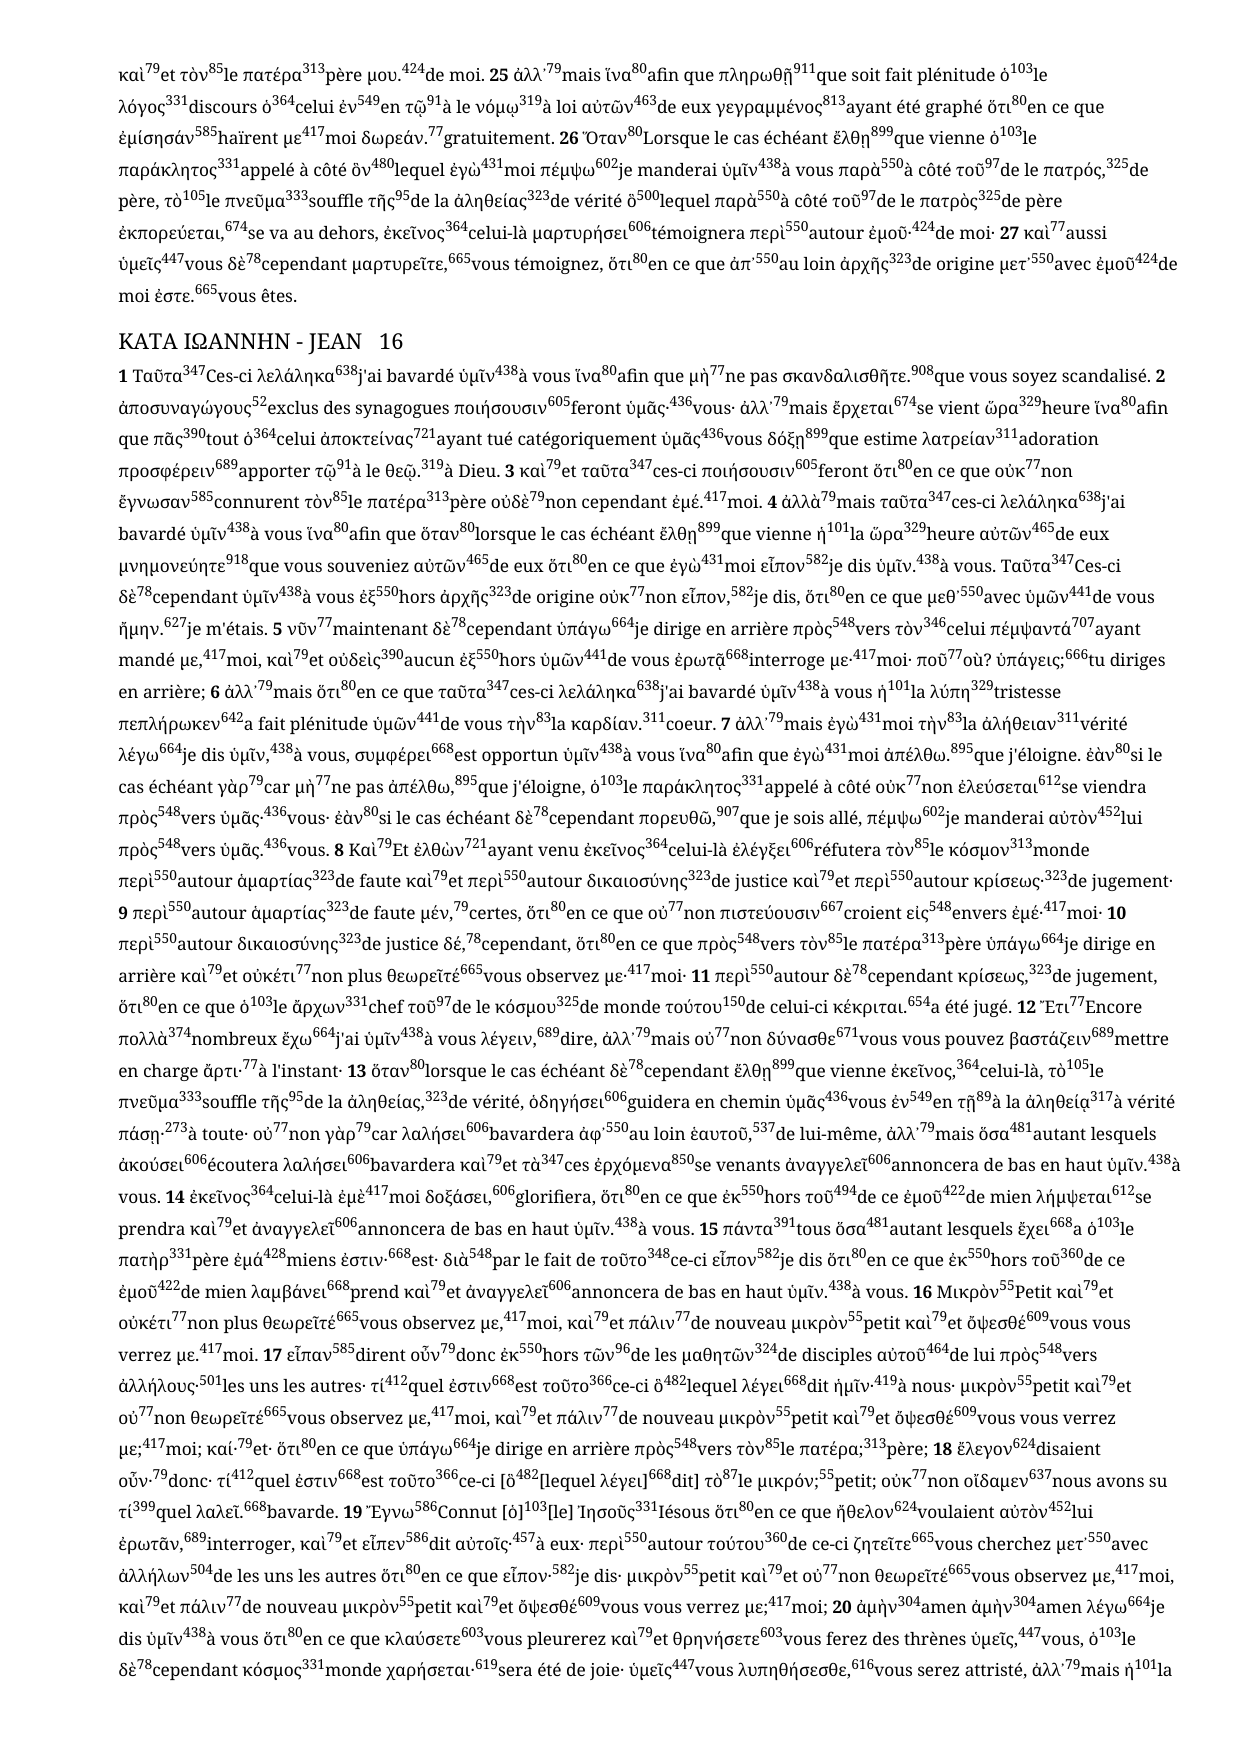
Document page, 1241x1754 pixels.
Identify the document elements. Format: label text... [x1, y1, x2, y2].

text 1 Ταῦτα347Ces-ci λελάληκα638j'ai bavardé ὑμῖν438à vous ἵνα80afin que μὴ77ne pas σκανδαλισθῆτε.908que vous soyez scandalisé. 2 ἀποσυναγώγους52exclus des synagogues ποιήσουσιν605feront ὑμᾶς·436vous· ἀλλ᾽79mais ἔρχεται674se vient ὥρα329heure ἵνα80afin que πᾶς390tout ὁ364celui ἀποκτείνας721ayant tué catégoriquement ὑμᾶς436vous δόξῃ899que estime λατρείαν311adoration προσφέρειν689apporter τῷ91à le θεῷ.319à Dieu. 3 καὶ79et ταῦτα347ces-ci ποιήσουσιν605feront ὅτι80en ce que οὐκ77non ἔγνωσαν585connurent τὸν85le πατέρα313père οὐδὲ79non cependant ἐμέ.417moi. 4 ἀλλὰ79mais ταῦτα347ces-ci λελάληκα638j'ai bavardé ὑμῖν438à vous ἵνα80afin que ὅταν80lorsque le cas échéant ἔλθῃ899que vienne ἡ101la ὥρα329heure αὐτῶν465de eux μνημονεύητε918que vous souveniez αὐτῶν465de eux ὅτι80en ce que ἐγὼ431moi εἶπον582je dis ὑμῖν.438à vous. Ταῦτα347Ces-ci δὲ78cependant ὑμῖν438à vous ἐξ550hors ἀρχῆς323de origine οὐκ77non εἶπον,582je dis, ὅτι80en ce que μεθ᾽550avec ὑμῶν441de vous ἤμην.627je m'étais. 5 νῦν77maintenant δὲ78cependant ὑπάγω664je dirige en arrière πρὸς548vers τὸν346celui πέμψαντά707ayant mandé με,417moi, καὶ79et οὐδεὶς390aucun ἐξ550hors ὑμῶν441de vous ἐρωτᾷ668interroge με·417moi· ποῦ77où? ὑπάγεις;666tu diriges en arrière; 6 ἀλλ᾽79mais ὅτι80en ce que ταῦτα347ces-ci λελάληκα638j'ai bavardé ὑμῖν438à vous ἡ101la λύπη329tristesse πεπλήρωκεν642a fait plénitude ὑμῶν441de vous τὴν83la καρδίαν.311coeur. 7 ἀλλ᾽79mais ἐγὼ431moi τὴν83la ἀλήθειαν311vérité λέγω664je dis ὑμῖν,438à vous, συμφέρει668est opportun ὑμῖν438à vous ἵνα80afin que ἐγὼ431moi ἀπέλθω.895que j'éloigne. ἐὰν80si le cas échéant γὰρ79car μὴ77ne pas ἀπέλθω,895que j'éloigne, ὁ103le παράκλητος331appelé à côté οὐκ77non ἐλεύσεται612se viendra πρὸς548vers ὑμᾶς·436vous· ἐὰν80si le cas échéant δὲ78cependant πορευθῶ,907que je sois allé, πέμψω602je manderai αὐτὸν452lui πρὸς548vers ὑμᾶς.436vous. 8 Καὶ79Et ἐλθὼν721ayant venu ἐκεῖνος364celui-là ἐλέγξει606réfutera τὸν85le κόσμον313monde περὶ550autour ἁμαρτίας323de faute καὶ79et περὶ550autour δικαιοσύνης323de justice καὶ79et περὶ550autour κρίσεως·323de jugement· 9 περὶ550autour ἁμαρτίας323de faute μέν,79certes, ὅτι80en ce que οὐ77non πιστεύουσιν667croient εἰς548envers ἐμέ·417moi· 10 περὶ550autour δικαιοσύνης323de justice δέ,78cependant, ὅτι80en ce que πρὸς548vers τὸν85le πατέρα313père ὑπάγω664je dirige en arrière καὶ79et οὐκέτι77non plus θεωρεῖτέ665vous observez με·417moi· 11 περὶ550autour δὲ78cependant κρίσεως,323de jugement, ὅτι80en ce que ὁ103le ἄρχων331chef τοῦ97de le κόσμου325de monde τούτου150de celui-ci κέκριται.654a été jugé. 12 Ἔτι77Encore πολλὰ374nombreux ἔχω664j'ai ὑμῖν438à vous λέγειν,689dire, ἀλλ᾽79mais οὐ77non δύνασθε671vous vous pouvez βαστάζειν689mettre en charge ἄρτι·77à l'instant· 13 ὅταν80lorsque le cas échéant δὲ78cependant ἔλθῃ899que vienne ἐκεῖνος,364celui-là, τὸ105le πνεῦμα333souffle τῆς95de la ἀληθείας,323de vérité, ὁδηγήσει606guidera en chemin ὑμᾶς436vous ἐν549en τῇ89à la ἀληθείᾳ317à vérité πάσῃ·273à toute· οὐ77non γὰρ79car λαλήσει606bavardera ἀφ᾽550au loin ἑαυτοῦ,537de lui-même, ἀλλ᾽79mais ὅσα481autant lesquels ἀκούσει606écoutera λαλήσει606bavardera καὶ79et τὰ347ces ἐρχόμενα850se venants ἀναγγελεῖ606annoncera de bas en haut ὑμῖν.438à vous. 14 ἐκεῖνος364celui-là ἐμὲ417moi δοξάσει,606glorifiera, ὅτι80en ce que ἐκ550hors τοῦ494de ce ἐμοῦ422de mien λήμψεται612se prendra καὶ79et ἀναγγελεῖ606annoncera de bas en haut ὑμῖν.438à vous. 15 πάντα391tous ὅσα481autant lesquels ἔχει668a ὁ103le πατὴρ331père ἐμά428miens ἐστιν·668est· διὰ548par le fait de τοῦτο348ce-ci εἶπον582je dis ὅτι80en ce que ἐκ550hors τοῦ360de ce ἐμοῦ422de mien λαμβάνει668prend καὶ79et ἀναγγελεῖ606annoncera de bas en haut ὑμῖν.438à vous. 16 Μικρὸν55Petit καὶ79et οὐκέτι77non plus θεωρεῖτέ665vous observez με,417moi, καὶ79et πάλιν77de nouveau μικρὸν55petit καὶ79et ὄψεσθέ609vous vous verrez με.417moi. 17 εἶπαν585dirent οὖν79donc ἐκ550hors τῶν96de les μαθητῶν324de disciples αὐτοῦ464de lui πρὸς548vers ἀλλήλους·501les uns les autres· τί412quel ἐστιν668est τοῦτο366ce-ci ὃ482lequel λέγει668dit ἡμῖν·419à nous· μικρὸν55petit καὶ79et οὐ77non θεωρεῖτέ665vous observez με,417moi, καὶ79et πάλιν77de nouveau μικρὸν55petit καὶ79et ὄψεσθέ609vous vous verrez με;417moi; καί·79et· ὅτι80en ce que ὑπάγω664je dirige en arrière πρὸς548vers τὸν85le πατέρα;313père; 18 ἔλεγον624disaient οὖν·79donc· τί412quel ἐστιν668est τοῦτο366ce-ci [ὃ482[lequel λέγει]668dit] τὸ87le μικρόν;55petit; οὐκ77non οἴδαμεν637nous avons su τί399quel λαλεῖ.668bavarde. 19 Ἔγνω586Connut [ὁ]103[le] Ἰησοῦς331Iésous ὅτι80en ce que ἤθελον624voulaient αὐτὸν452lui ἐρωτᾶν,689interroger, καὶ79et εἶπεν586dit αὐτοῖς·457à eux· περὶ550autour τούτου360de ce-ci ζητεῖτε665vous cherchez μετ᾽550avec ἀλλήλων504de les uns les autres ὅτι80en ce que εἶπον·582je dis· μικρὸν55petit καὶ79et οὐ77non θεωρεῖτέ665vous observez με,417moi, καὶ79et πάλιν77de nouveau μικρὸν55petit καὶ79et ὄψεσθέ609vous vous verrez με;417moi; 20 ἀμὴν304amen ἀμὴν304amen λέγω664je dis ὑμῖν438à vous ὅτι80en ce que κλαύσετε603vous pleurerez καὶ79et θρηνήσετε603vous ferez des thrènes ὑμεῖς,447vous, ὁ103le δὲ78cependant κόσμος331monde χαρήσεται·619sera été de joie· ὑμεῖς447vous λυπηθήσεσθε,616vous serez attristé, ἀλλ᾽79mais ἡ101la λύπη329tristesse ὑμῶν441de vous εἰς548envers χαρὰν311joie γενήσεται.612se deviendra. 21 ἡ101la γυνὴ329femme ὅταν80lorsque le cas échéant τίκτῃ921que enfante λύπην311tristesse ἔχει,668a, ὅτι80en ce que ἦλθεν586vint ἡ101la ὥρα329heure αὐτῆς·462de elle· ὅταν80lorsque le cas échéant δὲ78cependant γεννήσῃ899que engendre τὸ87le παιδίον,315petit enfant, οὐκέτι77non plus μνημονεύει668souvient τῆς95de la θλίψεως323de oppression διὰ548par le fait de τὴν83la χαρὰν311joie ὅτι80en ce que ἐγεννήθη600fut engendré ἄνθρωπος331être humain εἰς548envers τὸν85le κόσμον.313monde. 22 καὶ77aussi ὑμεῖς447vous οὖν79donc νῦν77maintenant μὲν79certes λύπην311tristesse ἔχετε·665vous avez· πάλιν77de nouveau δὲ78cependant ὄψομαι608je me verrai ὑμᾶς,436vous, καὶ79et χαρήσεται619sera été de joie ὑμῶν441de vous ἡ101la καρδία,329coeur, καὶ79et τὴν83la χαρὰν311joie ὑμῶν441de vous οὐδεὶς390aucun αἴρει668lève ἀφ᾽550au loin ὑμῶν.441de vous. 23 Καὶ79Et ἐν549en ἐκείνῃ142à celle-là τῇ89à la ἡμέρᾳ317à journée ἐμὲ417moi οὐκ77non ἐρωτήσετε603vous interrogerez οὐδέν.375aucun. ἀμὴν304amen ἀμὴν304amen λέγω664je dis ὑμῖν,438à vous, ἄν340le cas échéant τι375un quelconque αἰτήσητε896que vous demandiez τὸν85le πατέρα313père ἐν549en τῷ93à le ὀνόματί321à nom μου424de moi δώσει606donnera ὑμῖν.438à vous. 24 ἕως551jusqu'à ce que ἄρτι77à l'instant οὐκ77non ᾐτήσατε583vous demandâtes οὐδὲν375aucun ἐν549en τῷ93à le ὀνόματί321à nom μου·424de moi· αἰτεῖτε569demandez καὶ79et λήμψεσθε,609vous vous prendrez, ἵνα80afin que ἡ101la χαρὰ329joie ὑμῶν441de vous ᾖ921que soit πεπληρωμένη.811ayante étée faite plénitude. 25 Ταῦτα347Ces-ci ἐν549en παροιμίαις316à proverbes λελάληκα638j'ai bavardé ὑμῖν·438à vous· ἔρχεται674se vient ὥρα329heure ὅτε77lorsque οὐκέτι77non plus ἐν549en παροιμίαις316à proverbes λαλήσω602je bavarderai ὑμῖν,438à vous, ἀλλὰ79mais παρρησίᾳ317à oralité franche περὶ550autour τοῦ97de le πατρὸς325de père ἀπαγγελῶ602je rapporterai annonce ὑμῖν.438à vous. 26 ἐν549en ἐκείνῃ142à celle-là τῇ89à la ἡμέρᾳ317à journée ἐν549en τῷ93à le ὀνόματί321à nom μου424de moi αἰτήσεσθε,609vous vous demanderez, καὶ79et οὐ77non λέγω664je dis ὑμῖν438à vous ὅτι80en ce que ἐγὼ431moi ἐρωτήσω602j'interrogerai τὸν85le πατέρα313père περὶ550autour ὑμῶν·441de vous· 27 αὐτὸς542lui-même γὰρ79car ὁ103le πατὴρ331père φιλεῖ668affectionne ὑμᾶς,436vous, ὅτι80en ce que ὑμεῖς447vous ἐμὲ417moi πεφιλήκατε639vous avez affectionné καὶ79et πεπιστεύκατε639vous avez cru ὅτι80en ce que ἐγὼ431moi παρὰ550à côté [τοῦ]97[de le] θεοῦ325de Dieu ἐξῆλθον.582je sortis. 28 ἐξῆλθον582je sortis παρὰ550à côté τοῦ97de le πατρὸς325de père καὶ79et ἐλήλυθα638j'ai venu εἰς548envers τὸν85le κόσμον·313monde· πάλιν77de nouveau ἀφίημι664j'abandonne τὸν85le κόσμον313monde καὶ79et πορεύομαι670je me vais πρὸς548vers τὸν85le πατέρα.313père. 29 Λέγουσιν667Disent οἱ102les μαθηταὶ330disciples αὐτοῦ·464de lui· ἴδε306voici νῦν77maintenant ἐν549en παρρησίᾳ317à oralité franche λαλεῖς666tu bavardes καὶ79et παροιμίαν311proverbe οὐδεμίαν267aucune λέγεις.666tu dis. 30 νῦν77maintenant οἴδαμεν637nous avons su ὅτι80en ce que οἶδας640tu as su πάντα374tous καὶ79et οὐ77non χρείαν311besoin ἔχεις666tu as ἵνα80afin que τίς390un quelconque σε437toi ἐρωτᾷ·921que interroge· ἐν549en τούτῳ354à ce-ci πιστεύομεν663nous croyons ὅτι80en ce que ἀπὸ550au loin θεοῦ325de Dieu ἐξῆλθες.584tu sortis. 31 ἀπεκρίθη600fut répondu αὐτοῖς457à eux Ἰησοῦς·331Iésous· ἄρτι77à l'instant πιστεύετε;665vous croyez; 32 ἰδοὺ306voici ἔρχεται674se vient ὥρα329heure καὶ79et ἐλήλυθεν642a venu ἵνα80afin que σκορπισθῆτε908que vous soyez dispersé ἕκαστος390chacun εἰς548envers τὰ246les ἴδια347en propres κἀμὲ417et moi μόνον53seul ἀφῆτε·896que vous abandonniez· καὶ79et οὐκ77non εἰμὶ664je suis μόνος,71seul, ὅτι80en ce que ὁ103le πατὴρ331père μετ᾽550avec ἐμοῦ424de moi ἐστιν.668est. 33 Ταῦτα347Ces-ci λελάληκα638j'ai bavardé ὑμῖν438à vous ἵνα80afin que ἐν549en ἐμοὶ420à moi εἰρήνην311paix ἔχητε.918que vous ayez. ἐν549en τῷ91à le κόσμῳ319à monde θλῖψιν311oppression ἔχετε·665vous avez· ἀλλὰ79mais θαρσεῖτε,569ayez courage, ἐγὼ431moi νενίκηκα638j'ai vaincu τὸν85le κόσμον.313monde. [118, 360, 1181, 1682]
text 1 Ἐγώ431Moi εἰμι664je suis ἡ101la ἄμπελος329vigne ἡ101la ἀληθινὴ20véritable καὶ79et ὁ103le πατήρ331père μου424de moi ὁ103le γεωργός331cultivateur ἐστιν.668est. 2 πᾶν271tout κλῆμα315sarment ἐν549en ἐμοὶ420à moi μὴ77ne pas φέρον824portant καρπὸν313fruit αἴρει668lève αὐτό,454lui, καὶ79et πᾶν271tout τὸ348ce καρπὸν313fruit φέρον824portant καθαίρει668épure αὐτὸ454lui ἵνα80afin que καρπὸν313fruit πλείονα269plus nombreusement φέρῃ.921que porte. 3 ἤδη77déjà ὑμεῖς447vous καθαροί46purs ἐστε665vous êtes διὰ548par le fait de τὸν85le λόγον313discours ὃν480lequel λελάληκα638j'ai bavardé ὑμῖν·438à vous· 4 μείνατε553restez ἐν549en ἐμοί,420à moi, κἀγὼ431et moi ἐν549en ὑμῖν.438à vous. καθὼς77de haut en bas comme τὸ105le κλῆμα333sarment οὐ77non δύναται674se peut καρπὸν313fruit φέρειν689porter ἀφ᾽550au loin ἑαυτοῦ539de lui-même ἐὰν80si le cas échéant μὴ77ne pas μένῃ921que reste ἐν549en τῇ89à la ἀμπέλῳ,317à vigne, οὕτως77ainsi οὐδὲ77non cependant ὑμεῖς447vous ἐὰν80si le cas échéant μὴ77ne pas ἐν549en ἐμοὶ420à moi μένητε.918que vous restiez. 5 ἐγώ431moi εἰμι664je suis ἡ101la ἄμπελος,329vigne, ὑμεῖς447vous τὰ104les κλήματα.332sarments. ὁ364celui μένων840restant ἐν549en ἐμοὶ420à moi κἀγὼ431et moi ἐν549en αὐτῷ458à lui οὗτος364celui-ci φέρει668porte καρπὸν313fruit πολύν,269nombreux, ὅτι80en ce que χωρὶς552séparément ἐμοῦ424de moi οὐ77non δύνασθε671vous vous pouvez ποιεῖν689faire οὐδέν.375aucun. 6 ἐὰν80si le cas échéant μή77ne pas τις390un quelconque μένῃ921que reste ἐν549en ἐμοί,420à moi, ἐβλήθη600fut jeté ἔξω77au-dehors ὡς80comme τὸ105le κλῆμα333sarment καὶ79et ἐξηράνθη600fut séché καὶ79et συνάγουσιν667mènent ensemble αὐτὰ453eux καὶ79et εἰς548envers τὸ87le πῦρ315feu βάλλουσιν667jettent καὶ79et καίεται.680est allumé. 7 ἐὰν80si le cas échéant μείνητε896que vous restiez ἐν549en ἐμοὶ420à moi καὶ79et τὰ104les ῥήματά332oraux μου424de moi ἐν549en ὑμῖν438à vous μείνῃ,899que reste, ὃ482lequel ἐὰν340si le cas échéant θέλητε918que vous vouliez αἰτήσασθε,557que vous vous demandez, καὶ79et γενήσεται612se deviendra ὑμῖν.438à vous. 8 ἐν549en τούτῳ354à ce-ci ἐδοξάσθη600fut glorifié ὁ103le πατήρ331père μου,424de moi, ἵνα77afin que καρπὸν313fruit πολὺν269nombreux φέρητε918que vous portiez καὶ79et γένησθε902que vous vous deveniez ἐμοὶ230miens μαθηταί.330disciples. 9 Καθὼς77De haut en bas comme ἠγάπησέν586aima με417moi ὁ103le πατήρ,331père, κἀγὼ431et moi ὑμᾶς436vous ἠγάπησα·582j'aimai· μείνατε553restez ἐν549en τῇ89à la ἀγάπῃ317à amour τῇ89à la ἐμῇ.222à mienne. 10 ἐὰν80si le cas échéant τὰς82les ἐντολάς310commandements μου424de moi τηρήσητε,896que vous gardiez, μενεῖτε603vous resterez ἐν549en τῇ89à la ἀγάπῃ317à amour μου,424de moi, καθὼς77de haut en bas comme ἐγὼ431moi τοῦ97de le πατρός325de père μου424de moi τὰς82les ἐντολὰς310commandements τετήρηκα638j'ai gardé καὶ79et μένω664je reste αὐτοῦ464de lui ἐν549en τῇ89à la ἀγάπῃ.317à amour. 11 Ταῦτα347Ces-ci λελάληκα638j'ai bavardé ὑμῖν438à vous ἵνα80afin que ἡ101la χαρὰ329joie ἡ101la ἐμὴ229mienne ἐν549en ὑμῖν438à vous ᾖ921que soit καὶ79et ἡ101la χαρὰ329joie ὑμῶν441de vous πληρωθῇ.911que soit fait plénitude. 12 Αὕτη362Celle-ci ἐστὶν668est ἡ101la ἐντολὴ329commandement ἡ101la ἐμή,229mienne, ἵνα77afin que ἀγαπᾶτε918que vous aimiez ἀλλήλους501les uns les autres καθὼς77de haut en bas comme ἠγάπησα582j'aimai ὑμᾶς.436vous. 13 μείζονα51plus grande ταύτης356de celle-ci ἀγάπην311amour οὐδεὶς390aucun ἔχει,668a, ἵνα80afin que τις390un quelconque τὴν83la ψυχὴν311âme αὐτοῦ464de lui θῇ899que pose ὑπὲρ550au-dessus τῶν96de les φίλων64de amis αὐτοῦ.464de lui. 14 ὑμεῖς447vous φίλοι70amis μού424de moi ἐστε665vous êtes ἐὰν80si le cas échéant ποιῆτε918que vous fassiez ἃ481lesquels ἐγὼ431moi ἐντέλλομαι670je me commande ὑμῖν.438à vous. 15 οὐκέτι77non plus λέγω664je dis ὑμᾶς436vous δούλους,312mâles esclaves, ὅτι80en ce que ὁ103le δοῦλος331mâle esclave οὐκ77non οἶδεν642a su τί399quel ποιεῖ668fait αὐτοῦ464de lui ὁ103le κύριος·331Maître· ὑμᾶς436vous δὲ78cependant εἴρηκα638j'ai dit φίλους,52amis, ὅτι80en ce que πάντα374tous ἃ481lesquels ἤκουσα582j'écoutai παρὰ550à côté τοῦ97de le πατρός325de père μου424de moi ἐγνώρισα582je fis connaître ὑμῖν.438à vous. 16 οὐχ77non ὑμεῖς447vous με417moi ἐξελέξασθε,589vous vous élûtes, ἀλλ᾽79mais ἐγὼ431moi ἐξελεξάμην588je m'élus ὑμᾶς436vous καὶ79et ἔθηκα582je posai ὑμᾶς436vous ἵνα80afin que ὑμεῖς447vous ὑπάγητε918que vous dirigiez en arrière καὶ79et καρπὸν313fruit φέρητε918que vous portiez καὶ79et ὁ103le καρπὸς331fruit ὑμῶν441de vous μένῃ,921que reste, ἵνα80afin que ὅ482lequel τι375un quelconque ἂν340le cas échéant αἰτήσητε896que vous demandiez τὸν85le πατέρα313père ἐν549en τῷ93à le ὀνόματί321à nom μου424de moi δῷ899que donne ὑμῖν.438à vous. 17 Ταῦτα347Ces-ci ἐντέλλομαι670je me commande ὑμῖν,438à vous, ἵνα77afin que ἀγαπᾶτε918que vous aimiez ἀλλήλους.501les uns les autres. 18 Εἰ80Si ὁ103le κόσμος331monde ὑμᾶς436vous μισεῖ,668hait, γινώσκετε665vous connaissez ὅτι80en ce que ἐμὲ417moi πρῶτον77premièrement ὑμῶν441de vous μεμίσηκεν.642a haï. 19 εἰ80si ἐκ550hors τοῦ97de le κόσμου325de monde ἦτε,622vous étiez, ὁ103le κόσμος331monde ἂν340le cas échéant τὸ247le ἴδιον348en propre ἐφίλει·625affectionnait· ὅτι80en ce que δὲ78cependant ἐκ550hors τοῦ97de le κόσμου325de monde οὐκ77non ἐστέ,665vous êtes, ἀλλ᾽79mais ἐγὼ431moi ἐξελεξάμην588je m'élus ὑμᾶς436vous ἐκ550hors τοῦ97de le κόσμου,325de monde, διὰ548par le fait de τοῦτο348ce-ci μισεῖ668hait ὑμᾶς436vous ὁ103le κόσμος.331monde. 20 μνημονεύετε569souvenez τοῦ97de le λόγου325de discours οὗ492de lequel ἐγὼ431moi εἶπον582je dis ὑμῖν·438à vous· οὐκ77non ἔστιν668est δοῦλος331mâle esclave μείζων47plus grand τοῦ97de le κυρίου325de Maître αὐτοῦ.464de lui. εἰ80si ἐμὲ417moi ἐδίωξαν,585poursuivirent, καὶ77aussi ὑμᾶς436vous διώξουσιν·605poursuivront· εἰ80si τὸν85le λόγον313discours μου424de moi ἐτήρησαν,585gardèrent, καὶ77aussi τὸν85le ὑμέτερον433votre τηρήσουσιν.605garderont. 21 ἀλλὰ79mais ταῦτα347ces-ci πάντα374tous ποιήσουσιν605feront εἰς548envers ὑμᾶς436vous διὰ548par le fait de τὸ87le ὄνομά315nom μου,424de moi, ὅτι80en ce que οὐκ77non οἴδασιν641ont su τὸν346celui πέμψαντά707ayant mandé με.417moi. 22 Εἰ551Si μὴ77ne pas ἦλθον582je vins καὶ79et ἐλάλησα582je bavardai αὐτοῖς,457à eux, ἁμαρτίαν311faute οὐκ77non εἴχοσαν·624avaient· νῦν77maintenant δὲ78cependant πρόφασιν311apparence en avant οὐκ77non ἔχουσιν667ont περὶ550autour τῆς95de la ἁμαρτίας323de faute αὐτῶν.463de eux. 23 ὁ364celui ἐμὲ417moi μισῶν840haïssant καὶ77aussi τὸν85le πατέρα313père μου424de moi μισεῖ.668hait. 24 εἰ80si τὰ86les ἔργα314travaux μὴ77ne pas ἐποίησα582je fis ἐν549en αὐτοῖς457à eux ἃ481lesquels οὐδεὶς287aucun ἄλλος390autre ἐποίησεν,586fit, ἁμαρτίαν311faute οὐκ77non εἴχοσαν·624avaient· νῦν77maintenant δὲ78cependant καὶ79et ἑωράκασιν641ont vu καὶ79et μεμισήκασιν641ont haï καὶ79et ἐμὲ417moi καὶ79et τὸν85le πατέρα313père μου.424de moi. 25 ἀλλ᾽79mais ἵνα80afin que πληρωθῇ911que soit fait plénitude ὁ103le λόγος331discours ὁ364celui ἐν549en τῷ91à le νόμῳ319à loi αὐτῶν463de eux γεγραμμένος813ayant été graphé ὅτι80en ce que ἐμίσησάν585haïrent με417moi δωρεάν.77gratuitement. 26 Ὅταν80Lorsque le cas échéant ἔλθῃ899que vienne ὁ103le παράκλητος331appelé à côté ὃν480lequel ἐγὼ431moi πέμψω602je manderai ὑμῖν438à vous παρὰ550à côté τοῦ97de le πατρός,325de père, τὸ105le πνεῦμα333souffle τῆς95de la ἀληθείας323de vérité ὃ500lequel παρὰ550à côté τοῦ97de le πατρὸς325de père ἐκπορεύεται,674se va au dehors, ἐκεῖνος364celui-là μαρτυρήσει606témoignera περὶ550autour ἐμοῦ·424de moi· 27 καὶ77aussi ὑμεῖς447vous δὲ78cependant μαρτυρεῖτε,665vous témoignez, ὅτι80en ce que ἀπ᾽550au loin ἀρχῆς323de origine μετ᾽550avec ἐμοῦ424de moi ἐστε.665vous êtes. [118, 59, 1181, 307]
text ΚΑΤΑ ΙΩΑΝΝΗΝ - JEAN 16 [118, 326, 1181, 356]
